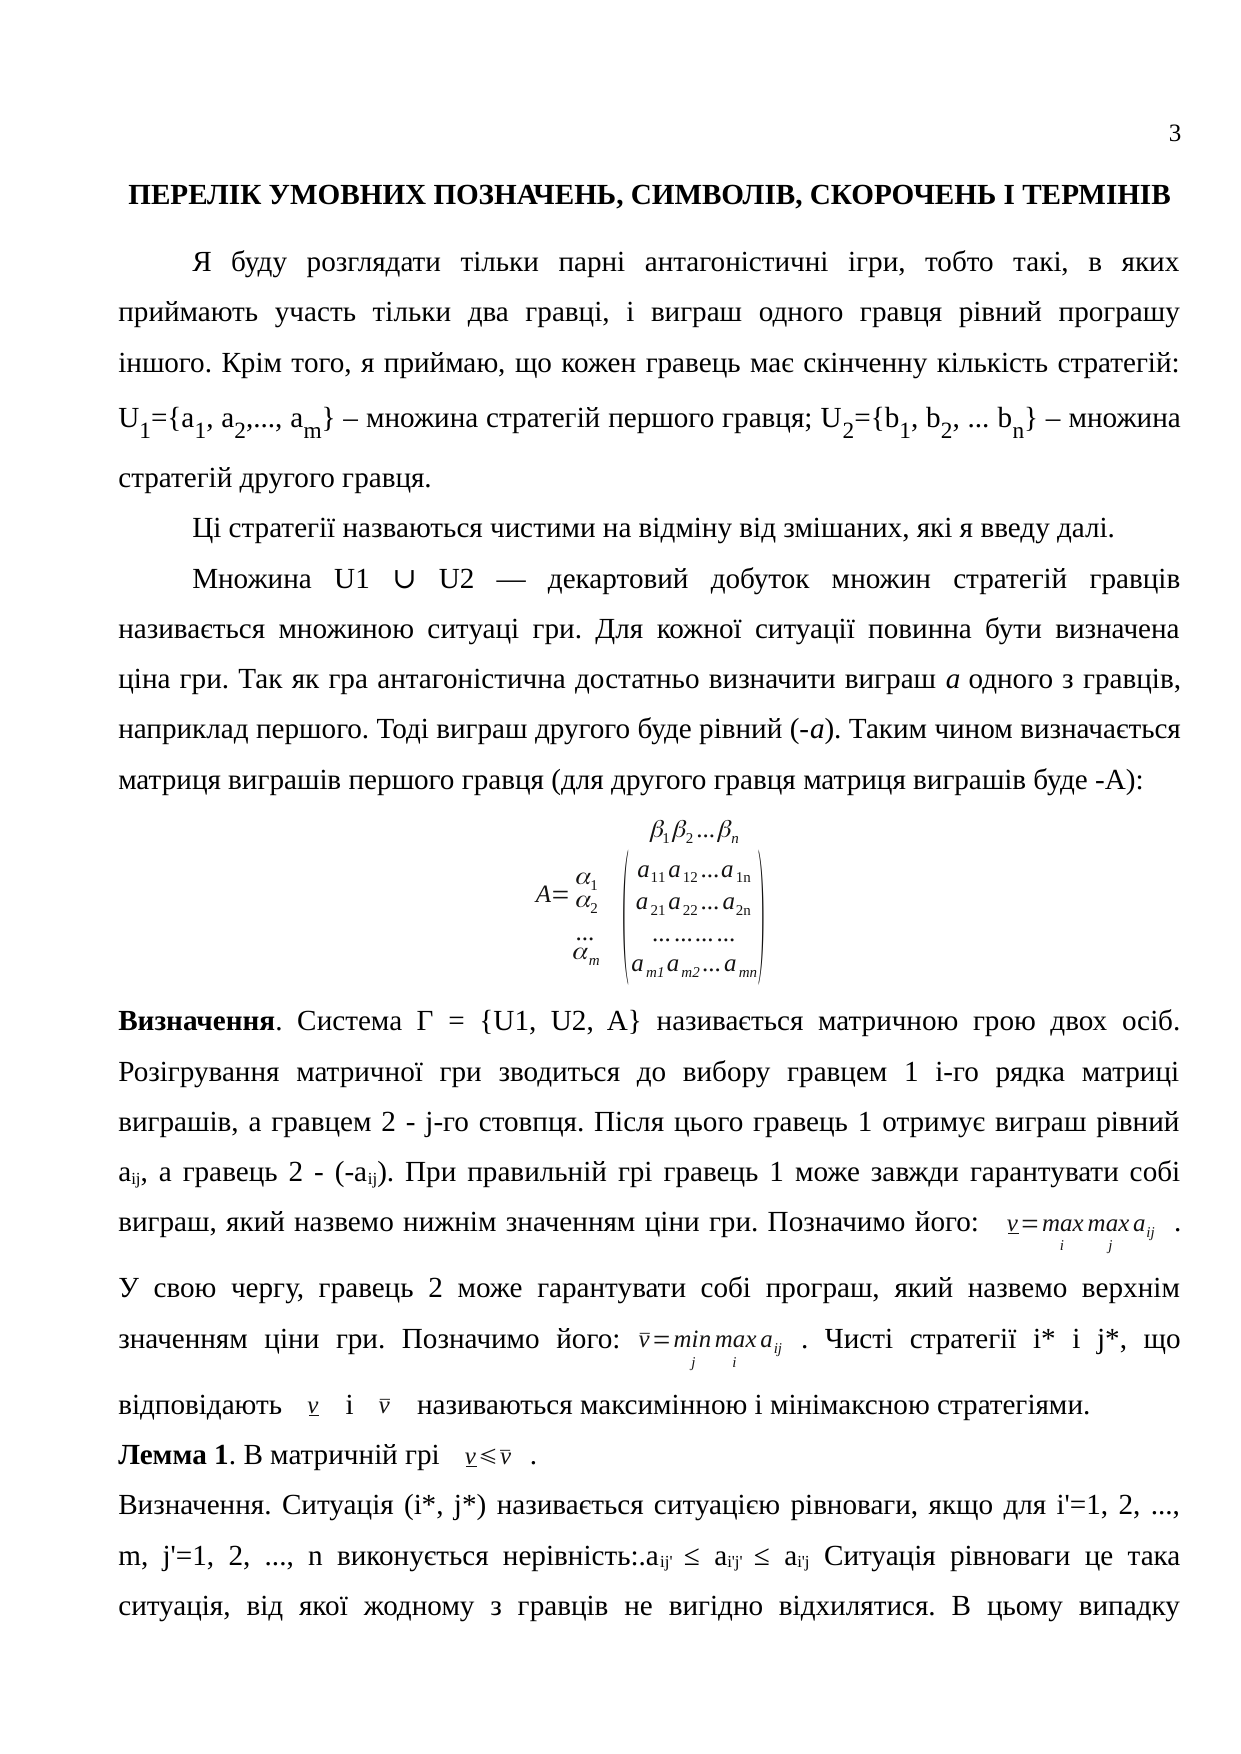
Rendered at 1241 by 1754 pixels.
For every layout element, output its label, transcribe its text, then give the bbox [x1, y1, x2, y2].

text Я буду розглядати тільки парні антагоністичні ігри, тобто такі, в яких приймають участь тільки два гравці, і виграш одного гравця рівний програшу іншого. Крім того, я приймаю, що кожен гравець має скінченну кількість стратегій: U1={a1, a2,..., am} – множина стратегій першого гравця; U2={b1, b2, ... bn} – множина стратегій другого гравця. [118, 244, 1181, 494]
text Визначення. Система Г = {U1, U2, A} називається матричною грою двох осіб. Розігрування матричної гри зводиться до вибору гравцем 1 i-го рядка матриці виграшів, а гравцем 2 - j-го стовпця. Після цього гравець 1 отримує виграш рівний аij, а гравець 2 - (-аij). При правильній грі гравець 1 може завжди гарантувати собі виграш, який назвемо нижнім значенням ціни гри. Позначимо його: . У свою чергу, гравець 2 може гарантувати собі програш, який назвемо верхнім значенням ціни гри. Позначимо його:. Чисті стратегії i* і j*, що відповідають і називаються максимінною і мінімаксною стратегіями. [118, 1003, 1181, 1420]
text Ці стратегії назваються чистими на відміну від змішаних, які я введу далі. [118, 510, 1181, 544]
text Лемма 1. В матричній грі . [118, 1437, 1181, 1471]
text Визначення. Ситуація (i*, j*) називається ситуацією рівноваги, якщо для i'=1, 2, ..., m, j'=1, 2, ..., n виконується нерівність:.aij' ≤ ai'j' ≤ ai'j Ситуація рівноваги це така ситуація, від якої жодному з гравців не вигідно відхилятися. В цьому випадку [118, 1487, 1181, 1622]
text ПЕРЕЛІК УМОВНИХ ПОЗНАЧЕНЬ, СИМВОЛІВ, СКОРОЧЕНЬ І ТЕРМІНІВ [118, 177, 1181, 211]
text Множина U1 ∪ U2 — декартовий добуток множин стратегій гравців називається множиною ситуаці гри. Для кожної ситуації повинна бути визначена ціна гри. Так як гра антагоністична достатньо визначити виграш а одного з гравців, наприклад першого. Тоді виграш другого буде рівний (-а). Таким чином визначається матриця виграшів першого гравця (для другого гравця матриця виграшів буде -А): [118, 561, 1181, 796]
